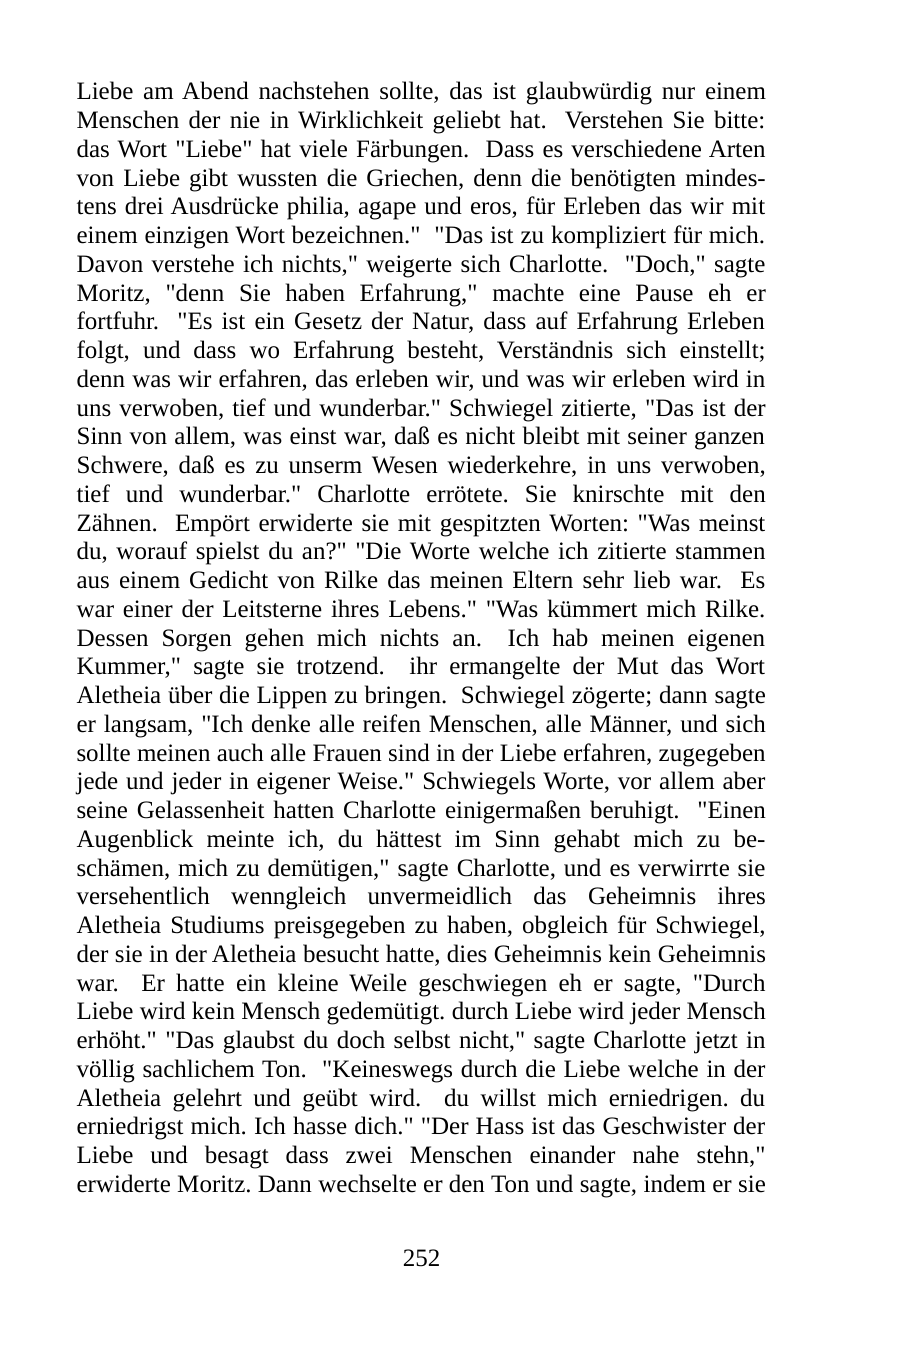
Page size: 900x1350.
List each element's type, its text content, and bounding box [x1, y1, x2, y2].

text Liebe am Abend nachstehen sollte, das ist glaubwürdig nur einem Menschen der nie in Wirklichkeit geliebt hat. Verstehen Sie bitte: das Wort "Liebe" hat viele Färbungen. Dass es verschiedene Arten von Liebe gibt wussten die Griechen, denn die benötigten mindes-tens drei Ausdrücke philia, agape und eros, für Erleben das wir mit einem einzigen Wort bezeichnen." "Das ist zu kompliziert für mich. Davon verstehe ich nichts," weigerte sich Charlotte. "Doch," sagte Moritz, "denn Sie haben Erfahrung," machte eine Pause eh er fortfuhr. "Es ist ein Gesetz der Natur, dass auf Erfahrung Erleben folgt, und dass wo Erfahrung besteht, Verständnis sich einstellt; denn was wir erfahren, das erleben wir, und was wir erleben wird in uns verwoben, tief und wunderbar." Schwiegel zitierte, "Das ist der Sinn von allem, was einst war, daß es nicht bleibt mit seiner ganzen Schwere, daß es zu unserm Wesen wiederkehre, in uns verwoben, tief und wunderbar." Charlotte errötete. Sie knirschte mit den Zähnen. Empört erwiderte sie mit gespitzten Worten: "Was meinst du, worauf spielst du an?" "Die Worte welche ich zitierte stammen aus einem Gedicht von Rilke das meinen Eltern sehr lieb war. Es war einer der Leitsterne ihres Lebens." "Was kümmert mich Rilke. Dessen Sorgen gehen mich nichts an. Ich hab meinen eigenen Kummer," sagte sie trotzend. ihr ermangelte der Mut das Wort Aletheia über die Lippen zu bringen. Schwiegel zögerte; dann sagte er langsam, "Ich denke alle reifen Menschen, alle Männer, und sich sollte meinen auch alle Frauen sind in der Liebe erfahren, zugegeben jede und jeder in eigener Weise." Schwiegels Worte, vor allem aber seine Gelassenheit hatten Charlotte einigermaßen beruhigt. "Einen Augenblick meinte ich, du hättest im Sinn gehabt mich zu be-schämen, mich zu demütigen," sagte Charlotte, und es verwirrte sie versehentlich wenngleich unvermeidlich das Geheimnis ihres Aletheia Studiums preisgegeben zu haben, obgleich für Schwiegel, der sie in der Aletheia besucht hatte, dies Geheimnis kein Geheimnis war. Er hatte ein kleine Weile geschwiegen eh er sagte, "Durch Liebe wird kein Mensch gedemütigt. durch Liebe wird jeder Mensch erhöht." "Das glaubst du doch selbst nicht," sagte Charlotte jetzt in völlig sachlichem Ton. "Keineswegs durch die Liebe welche in der Aletheia gelehrt und geübt wird. du willst mich erniedrigen. du erniedrigst mich. Ich hasse dich." "Der Hass ist das Geschwister der Liebe und besagt dass zwei Menschen einander nahe stehn," erwiderte Moritz. Dann wechselte er den Ton und sagte, indem er sie [76, 76, 766, 1198]
